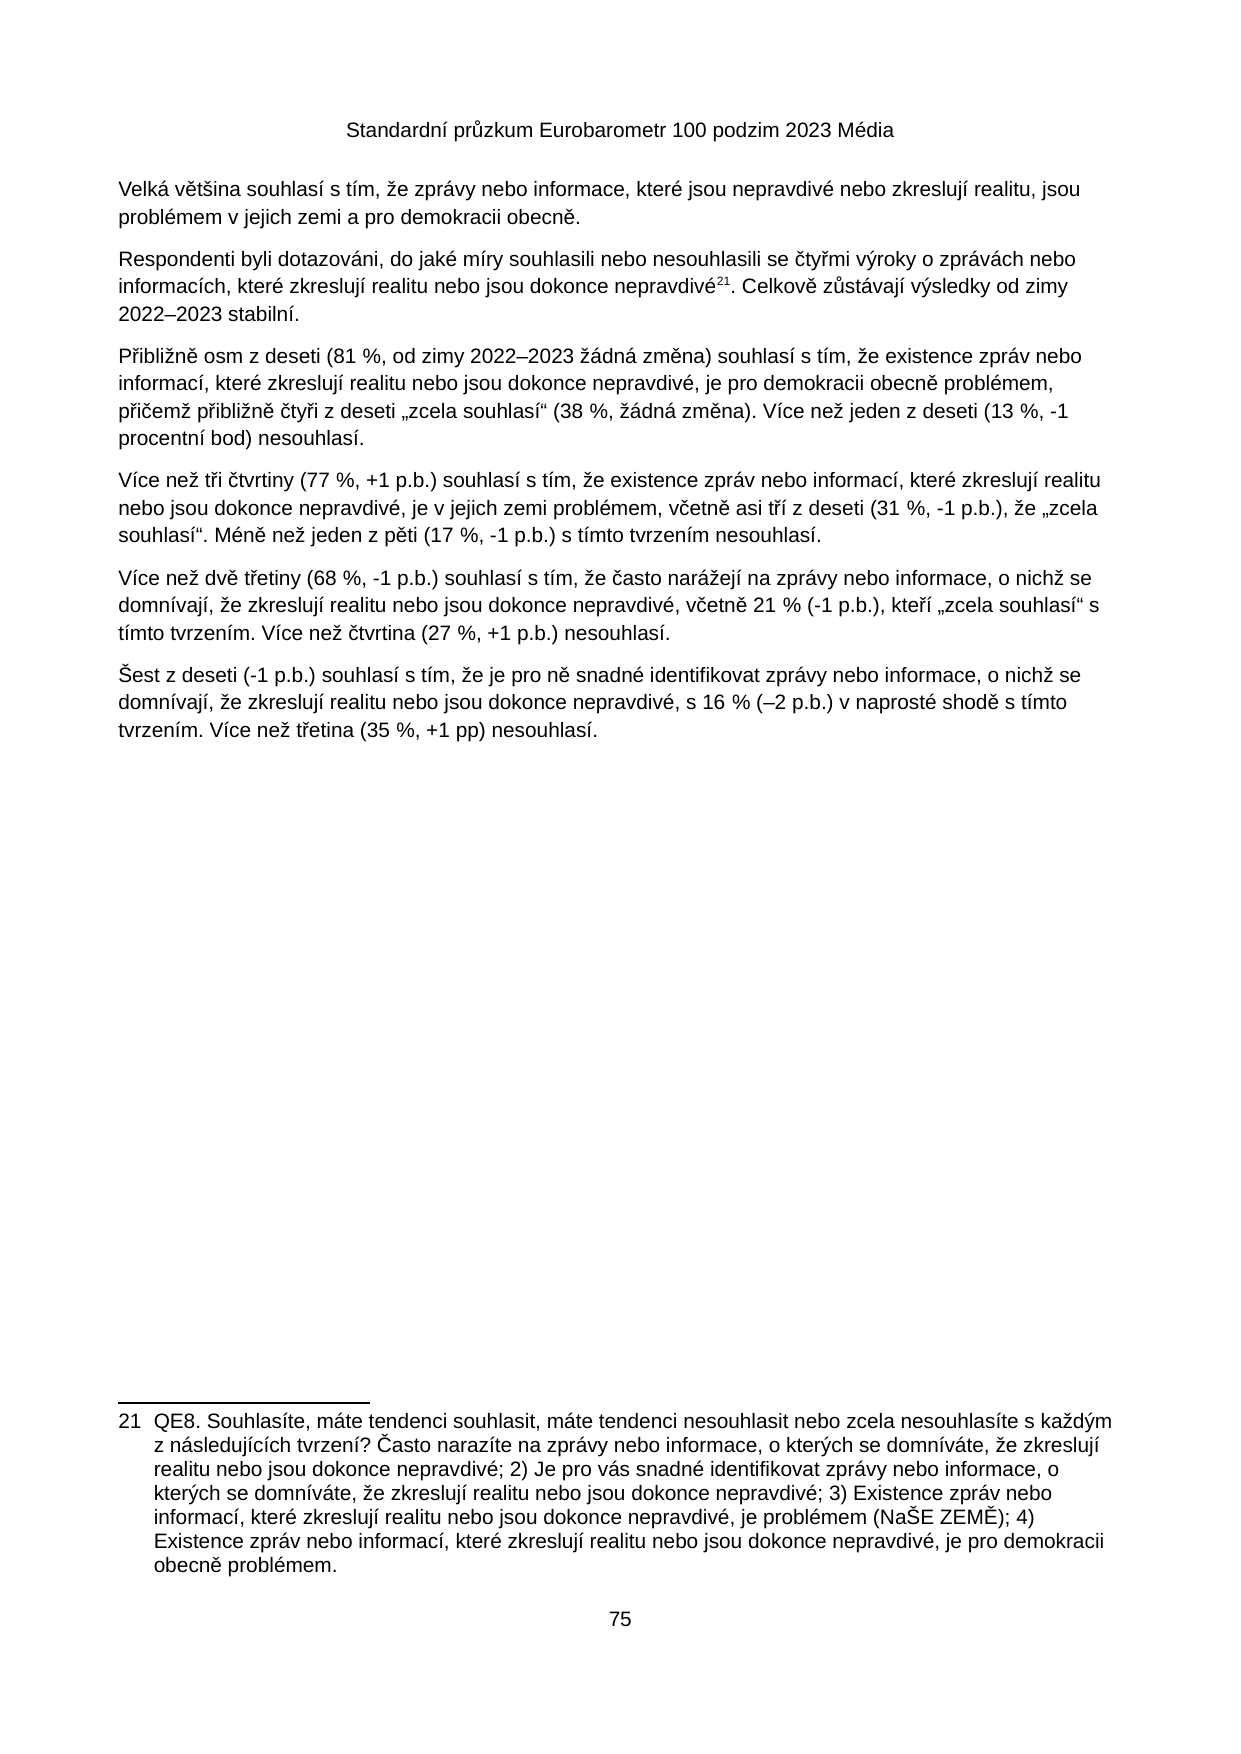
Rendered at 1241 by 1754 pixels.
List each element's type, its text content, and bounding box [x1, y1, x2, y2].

text Velká většina souhlasí s tím, že zprávy nebo informace, které jsou nepravdivé nebo zkreslují realitu, jsou problémem v jejich zemi a pro demokracii obecně. [118, 177, 1122, 228]
text QE8. Souhlasíte, máte tendenci souhlasit, máte tendenci nesouhlasit nebo zcela nesouhlasíte s každým z následujících tvrzení? Často narazíte na zprávy nebo informace, o kterých se domníváte, že zkreslují realitu nebo jsou dokonce nepravdivé; 2) Je pro vás snadné identifikovat zprávy nebo informace, o kterých se domníváte, že zkreslují realitu nebo jsou dokonce nepravdivé; 3) Existence zpráv nebo informací, které zkreslují realitu nebo jsou dokonce nepravdivé, je problémem (NaŠE ZEMĚ); 4) Existence zpráv nebo informací, které zkreslují realitu nebo jsou dokonce nepravdivé, je pro demokracii obecně problémem. [118, 1409, 1122, 1577]
text Více než tři čtvrtiny (77 %, +1 p.b.) souhlasí s tím, že existence zpráv nebo informací, které zkreslují realitu nebo jsou dokonce nepravdivé, je v jejich zemi problémem, včetně asi tří z deseti (31 %, -1 p.b.), že „zcela souhlasí“. Méně než jeden z pěti (17 %, -1 p.b.) s tímto tvrzením nesouhlasí. [118, 468, 1122, 547]
text Respondenti byli dotazováni, do jaké míry souhlasili nebo nesouhlasili se čtyřmi výroky o zprávách nebo informacích, které zkreslují realitu nebo jsou dokonce nepravdivé. Celkově zůstávají výsledky od zimy 2022–2023 stabilní. [118, 247, 1122, 326]
text Více než dvě třetiny (68 %, -1 p.b.) souhlasí s tím, že často narážejí na zprávy nebo informace, o nichž se domnívají, že zkreslují realitu nebo jsou dokonce nepravdivé, včetně 21 % (-1 p.b.), kteří „zcela souhlasí“ s tímto tvrzením. Více než čtvrtina (27 %, +1 p.b.) nesouhlasí. [118, 565, 1122, 644]
text Šest z deseti (-1 p.b.) souhlasí s tím, že je pro ně snadné identifikovat zprávy nebo informace, o nichž se domnívají, že zkreslují realitu nebo jsou dokonce nepravdivé, s 16 % (–2 p.b.) v naprosté shodě s tímto tvrzením. Více než třetina (35 %, +1 pp) nesouhlasí. [118, 662, 1122, 741]
text Přibližně osm z deseti (81 %, od zimy 2022–2023 žádná změna) souhlasí s tím, že existence zpráv nebo informací, které zkreslují realitu nebo jsou dokonce nepravdivé, je pro demokracii obecně problémem, přičemž přibližně čtyři z deseti „zcela souhlasí“ (38 %, žádná změna). Více než jeden z deseti (13 %, -1 procentní bod) nesouhlasí. [118, 344, 1122, 450]
